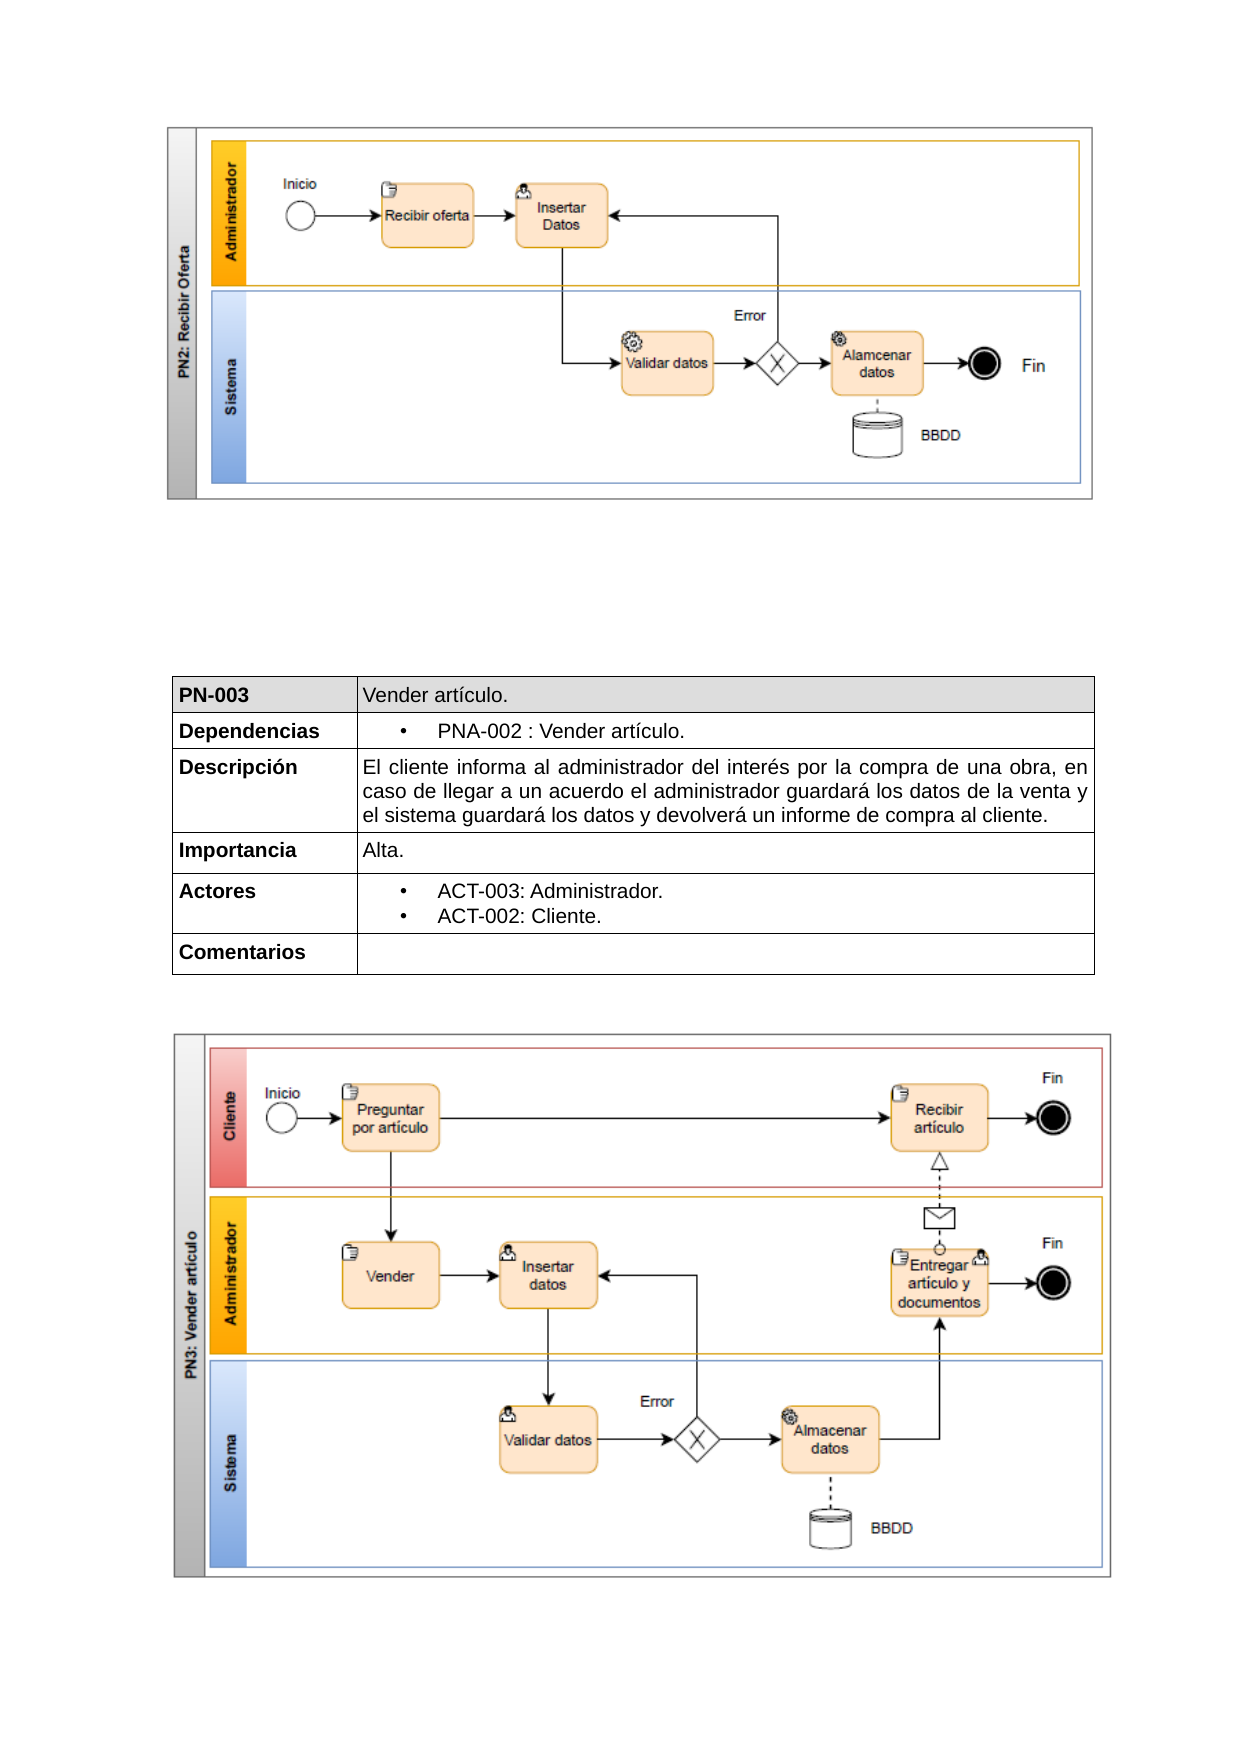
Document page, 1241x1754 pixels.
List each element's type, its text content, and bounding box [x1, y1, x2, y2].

table_cell ACT-003: Administrador. ACT-002: Cliente. [358, 874, 1094, 933]
table_cell PNA-002 : Vender artículo. [358, 713, 1094, 748]
table_cell Alta. [358, 833, 1094, 873]
table_header PN-003 [173, 677, 357, 712]
table_header Vender artículo. [358, 677, 1094, 712]
table_cell El cliente informa al administrador del interés por la compra de una obra, en caso de llegar a un acuerdo el administrador guardará los datos de la venta y el sistema guardará los datos y devolverá un informe de compra al cliente. [358, 749, 1094, 832]
picture [162, 118, 1102, 509]
table_cell [358, 934, 1094, 974]
picture [167, 1027, 1121, 1586]
table_cell Actores [173, 874, 357, 933]
table_cell Importancia [173, 833, 357, 873]
table_cell Comentarios [173, 934, 357, 974]
table_cell Dependencias [173, 713, 357, 748]
table_cell Descripción [173, 749, 357, 832]
